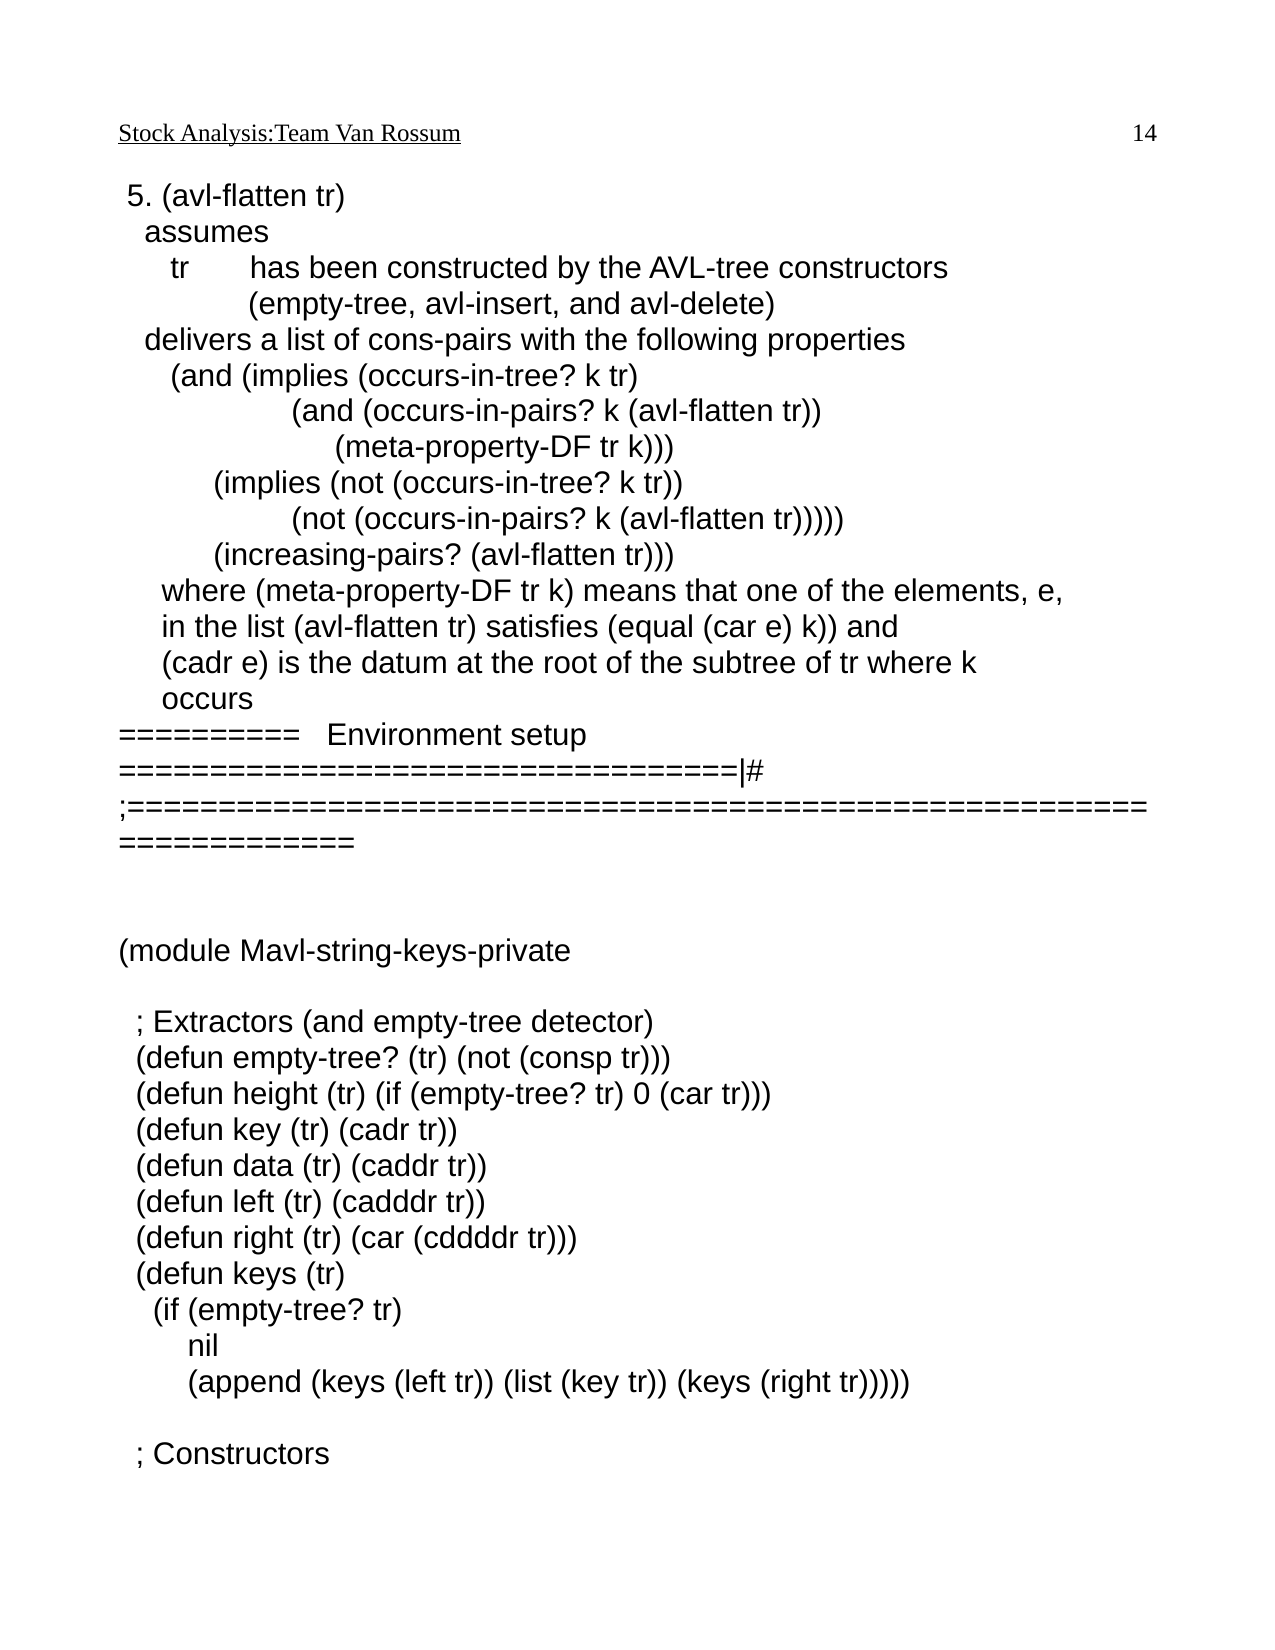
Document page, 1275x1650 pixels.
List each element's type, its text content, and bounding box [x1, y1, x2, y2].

text (cadr e) is the datum at the root of the subtree of tr where k [118, 644, 1157, 680]
text (meta-property-DF tr k))) [118, 428, 1157, 464]
text (if (empty-tree? tr) [118, 1291, 1157, 1327]
text (increasing-pairs? (avl-flatten tr))) [118, 536, 1157, 572]
text (defun empty-tree? (tr) (not (consp tr))) [118, 1039, 1157, 1075]
text ========== Environment setup ==================================|# [118, 716, 1157, 788]
text (module Mavl-string-keys-private [118, 932, 1157, 967]
text occurs [118, 680, 1157, 716]
text ; Constructors [118, 1435, 1157, 1471]
text (not (occurs-in-pairs? k (avl-flatten tr))))) [118, 500, 1157, 536]
text (defun right (tr) (car (cddddr tr))) [118, 1219, 1157, 1255]
text (defun height (tr) (if (empty-tree? tr) 0 (car tr))) [118, 1075, 1157, 1111]
text ; Extractors (and empty-tree detector) [118, 1003, 1157, 1039]
text 5. (avl-flatten tr) [118, 177, 1157, 213]
text (empty-tree, avl-insert, and avl-delete) [118, 285, 1157, 321]
text delivers a list of cons-pairs with the following properties [118, 321, 1157, 357]
text ;===================================================================== [118, 788, 1157, 860]
text where (meta-property-DF tr k) means that one of the elements, e, [118, 572, 1157, 608]
text nil [118, 1327, 1157, 1363]
text in the list (avl-flatten tr) satisfies (equal (car e) k)) and [118, 608, 1157, 644]
text (defun data (tr) (caddr tr)) [118, 1147, 1157, 1183]
text (and (occurs-in-pairs? k (avl-flatten tr)) [118, 392, 1157, 428]
text (append (keys (left tr)) (list (key tr)) (keys (right tr))))) [118, 1363, 1157, 1399]
text (implies (not (occurs-in-tree? k tr)) [118, 464, 1157, 500]
text (defun key (tr) (cadr tr)) [118, 1111, 1157, 1147]
text tr has been constructed by the AVL-tree constructors [118, 249, 1157, 285]
text (and (implies (occurs-in-tree? k tr) [118, 357, 1157, 392]
text (defun left (tr) (cadddr tr)) [118, 1183, 1157, 1219]
text (defun keys (tr) [118, 1255, 1157, 1291]
text assumes [118, 213, 1157, 249]
